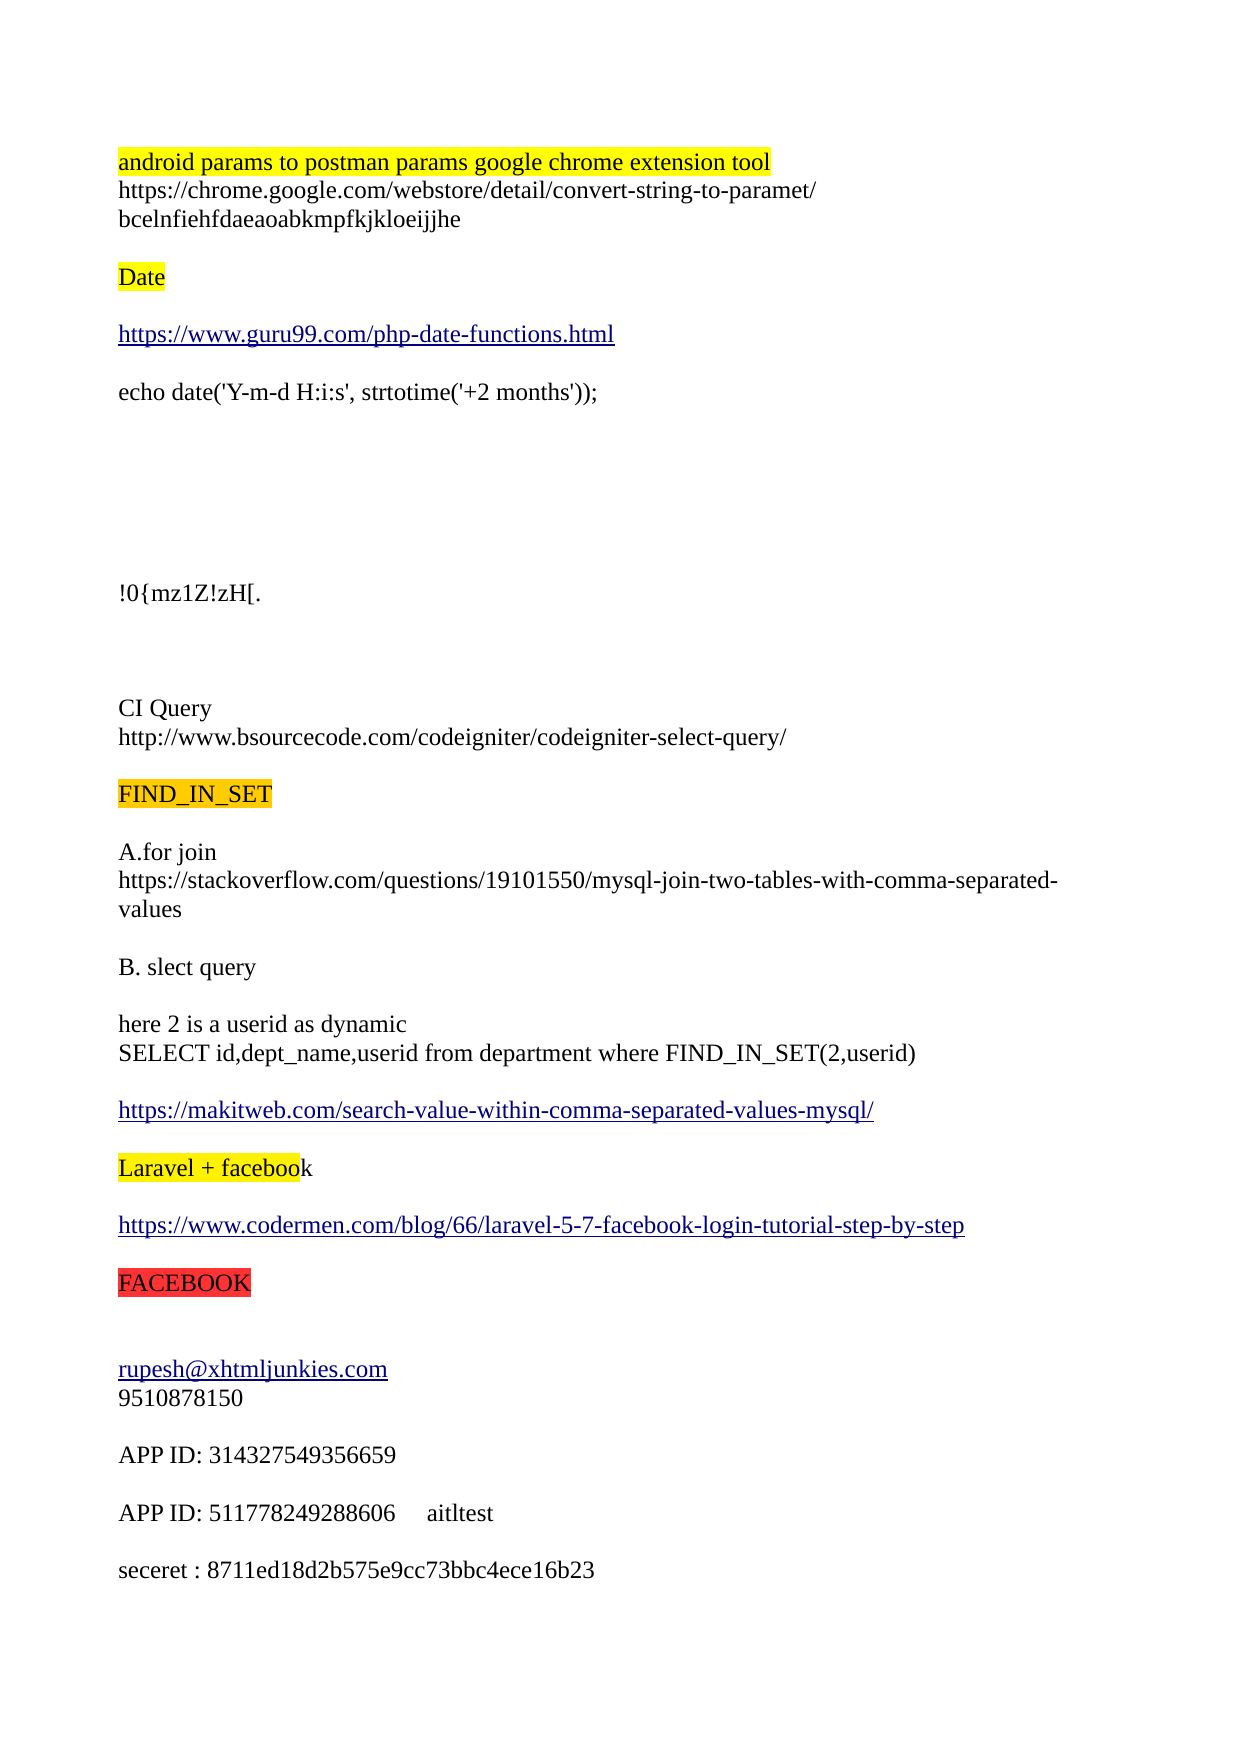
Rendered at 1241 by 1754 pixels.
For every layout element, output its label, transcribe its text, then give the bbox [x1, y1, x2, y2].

text https://stackoverflow.com/questions/19101550/mysql-join-two-tables-with-comma-separated-values [118, 866, 1122, 923]
text rupesh@xhtmljunkies.com [118, 1297, 1122, 1383]
text APP ID: 314327549356659 [118, 1441, 1122, 1469]
text FACEBOOK [118, 1268, 1122, 1297]
text 9510878150 [118, 1383, 1122, 1412]
text A.for join [118, 837, 1122, 866]
text FIND_IN_SET [118, 779, 1122, 808]
text https://www.codermen.com/blog/66/laravel-5-7-facebook-login-tutorial-step-by-step [118, 1211, 1122, 1239]
text https://makitweb.com/search-value-within-comma-separated-values-mysql/ [118, 1096, 1122, 1124]
text CI Query [118, 693, 1122, 722]
text echo date('Y-m-d H:i:s', strtotime('+2 months')); [118, 377, 1122, 406]
text B. slect query [118, 952, 1122, 981]
text APP ID: 511778249288606 aitltest [118, 1498, 1122, 1527]
text !0{mz1Z!zH[. [118, 578, 1122, 607]
text https://www.guru99.com/php-date-functions.html [118, 319, 1122, 348]
text https://chrome.google.com/webstore/detail/convert-string-to-paramet/bcelnfiehfdaeaoabkmpfkjkloeijjhe [118, 176, 1122, 233]
text http://www.bsourcecode.com/codeigniter/codeigniter-select-query/ [118, 722, 1122, 751]
text here 2 is a userid as dynamic [118, 1009, 1122, 1038]
text Laravel + facebook [118, 1153, 1122, 1182]
text Date [118, 262, 1122, 291]
text SELECT id,dept_name,userid from department where FIND_IN_SET(2,userid) [118, 1038, 1122, 1067]
text android params to postman params google chrome extension tool [118, 147, 1122, 176]
text seceret : 8711ed18d2b575e9cc73bbc4ece16b23 [118, 1556, 1122, 1584]
